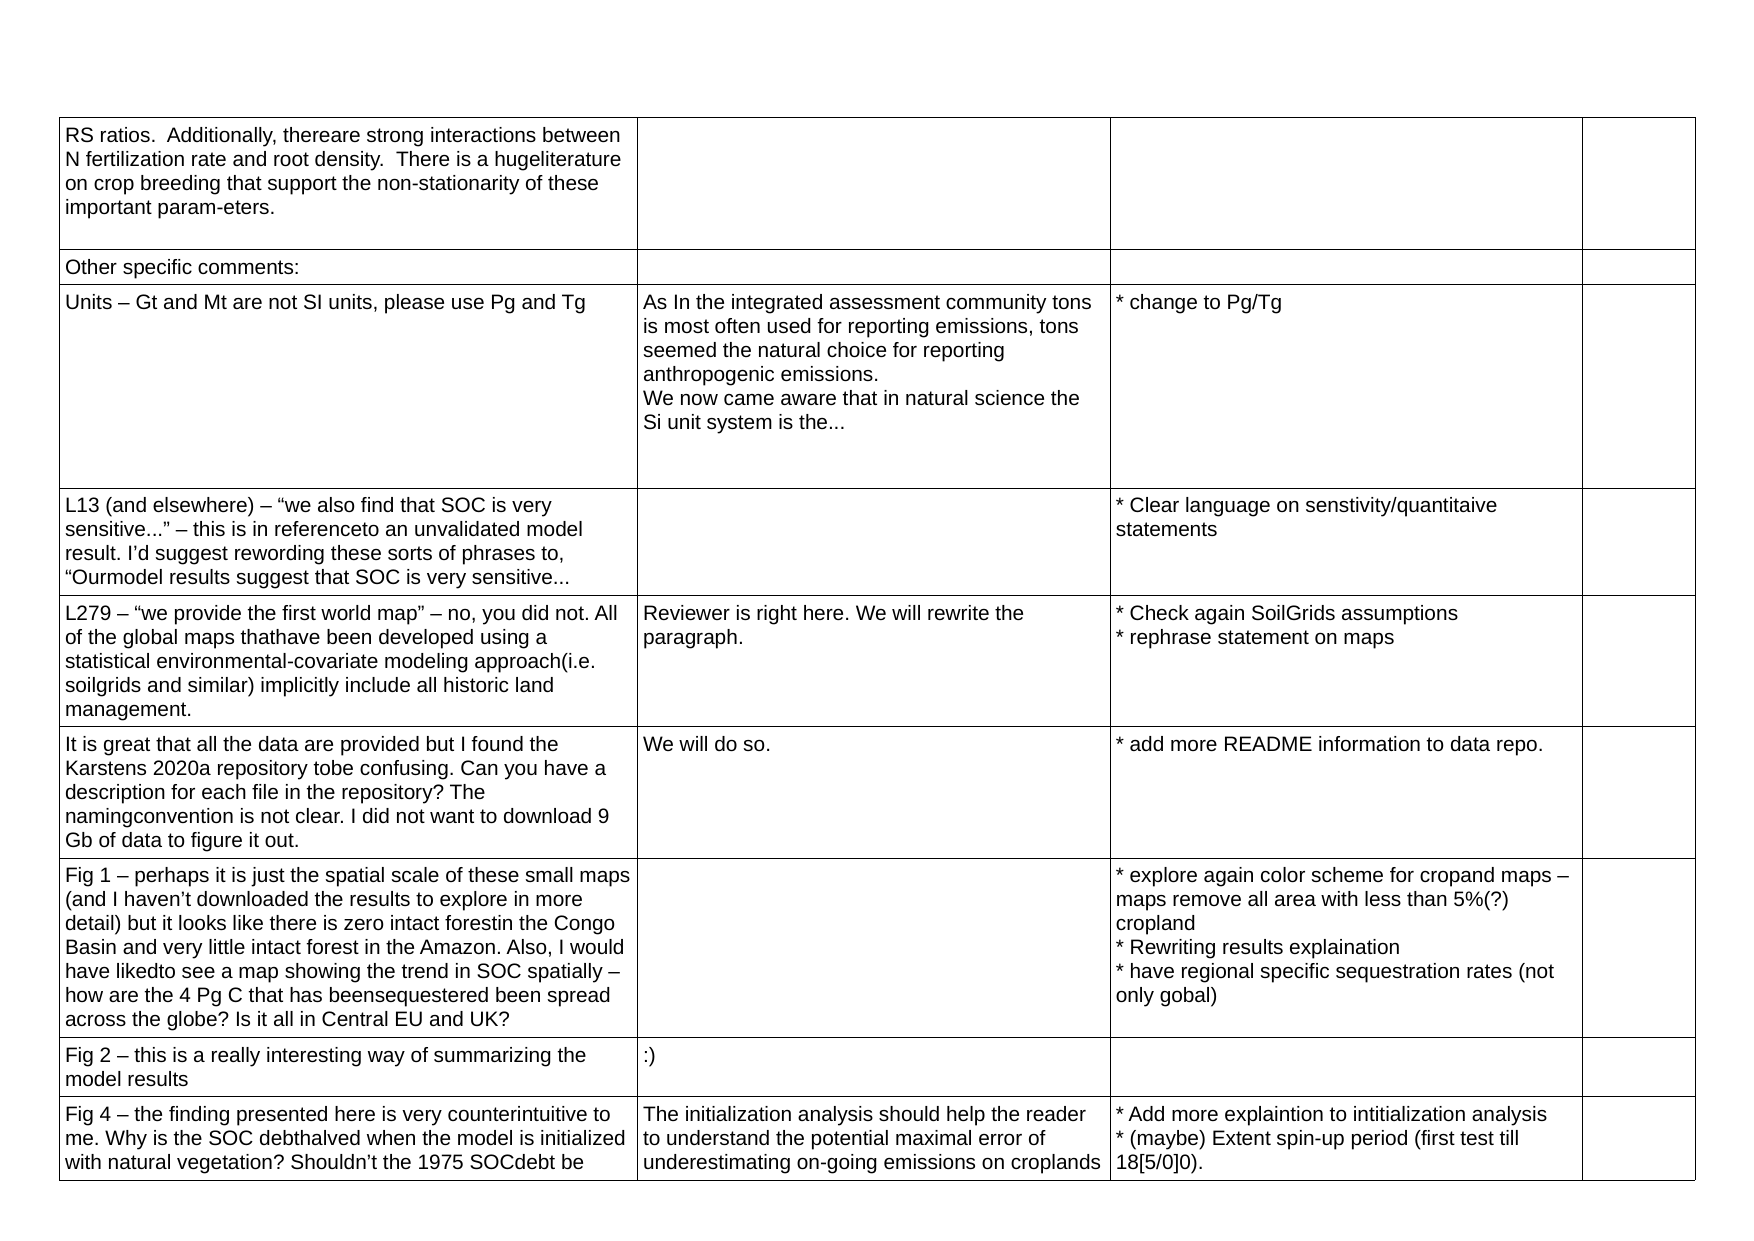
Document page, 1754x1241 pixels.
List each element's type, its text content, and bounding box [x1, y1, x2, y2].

table_cell Fig 1 – perhaps it is just the spatial scale of these small maps (and I haven’t downloaded the results to explore in more detail) but it looks like there is zero intact forestin the Congo Basin and very little intact forest in the Amazon. Also, I would have likedto see a map showing the trend in SOC spatially – how are the 4 Pg C that has beensequestered been spread across the globe? Is it all in Central EU and UK? [60, 859, 637, 1037]
table_cell [1583, 727, 1695, 857]
table_cell * Check again SoilGrids assumptions * rephrase statement on maps [1111, 596, 1582, 726]
table_cell Fig 4 – the finding presented here is very counterintuitive to me. Why is the SOC debthalved when the model is initialized with natural vegetation? Shouldn’t the 1975 SOCdebt be [60, 1097, 637, 1180]
table_cell [1111, 118, 1582, 249]
table_cell It is great that all the data are provided but I found the Karstens 2020a repository tobe confusing. Can you have a description for each file in the repository? The namingconvention is not clear. I did not want to download 9 Gb of data to figure it out. [60, 727, 637, 857]
table_cell The initialization analysis should help the reader to understand the potential maximal error of underestimating on-going emissions on croplands [638, 1097, 1110, 1180]
table_cell Fig 2 – this is a really interesting way of summarizing the model results [60, 1038, 637, 1096]
table_cell Reviewer is right here. We will rewrite the paragraph. [638, 596, 1110, 726]
table_cell * explore again color scheme for cropand maps – maps remove all area with less than 5%(?) cropland * Rewriting results explaination * have regional specific sequestration rates (not only gobal) [1111, 859, 1582, 1037]
table_cell As In the integrated assessment community tons is most often used for reporting emissions, tons seemed the natural choice for reporting anthropogenic emissions. We now came aware that in natural science the Si unit system is the... [638, 285, 1110, 487]
table_cell [1583, 250, 1695, 284]
table_cell L279 – “we provide the first world map” – no, you did not. All of the global maps thathave been developed using a statistical environmental-covariate modeling approach(i.e. soilgrids and similar) implicitly include all historic land management. [60, 596, 637, 726]
table_cell [1583, 859, 1695, 1037]
table_cell [638, 250, 1110, 284]
table_cell We will do so. [638, 727, 1110, 857]
table_cell [638, 489, 1110, 595]
table_cell [1111, 1038, 1582, 1096]
table_cell [1583, 1038, 1695, 1096]
table_cell [1111, 250, 1582, 284]
table_cell Units – Gt and Mt are not SI units, please use Pg and Tg [60, 285, 637, 487]
table_cell * Add more explaintion to intitialization analysis * (maybe) Extent spin-up period (first test till 18[5/0]0). [1111, 1097, 1582, 1180]
table_cell [638, 118, 1110, 249]
table_cell [1583, 285, 1695, 487]
table_cell Other specific comments: [60, 250, 637, 284]
table_cell :) [638, 1038, 1110, 1096]
table_cell [1583, 489, 1695, 595]
table_cell [1583, 596, 1695, 726]
table_cell [1583, 118, 1695, 249]
table_cell L13 (and elsewhere) – “we also find that SOC is very sensitive...” – this is in referenceto an unvalidated model result. I’d suggest rewording these sorts of phrases to, “Ourmodel results suggest that SOC is very sensitive... [60, 489, 637, 595]
table_cell * Clear language on senstivity/quantitaive statements [1111, 489, 1582, 595]
table_cell * change to Pg/Tg [1111, 285, 1582, 487]
table_cell RS ratios. Additionally, thereare strong interactions between N fertilization rate and root density. There is a hugeliterature on crop breeding that support the non-stationarity of these important param-eters. [60, 118, 637, 249]
table_cell [1583, 1097, 1695, 1180]
table_cell * add more README information to data repo. [1111, 727, 1582, 857]
table_cell [638, 859, 1110, 1037]
